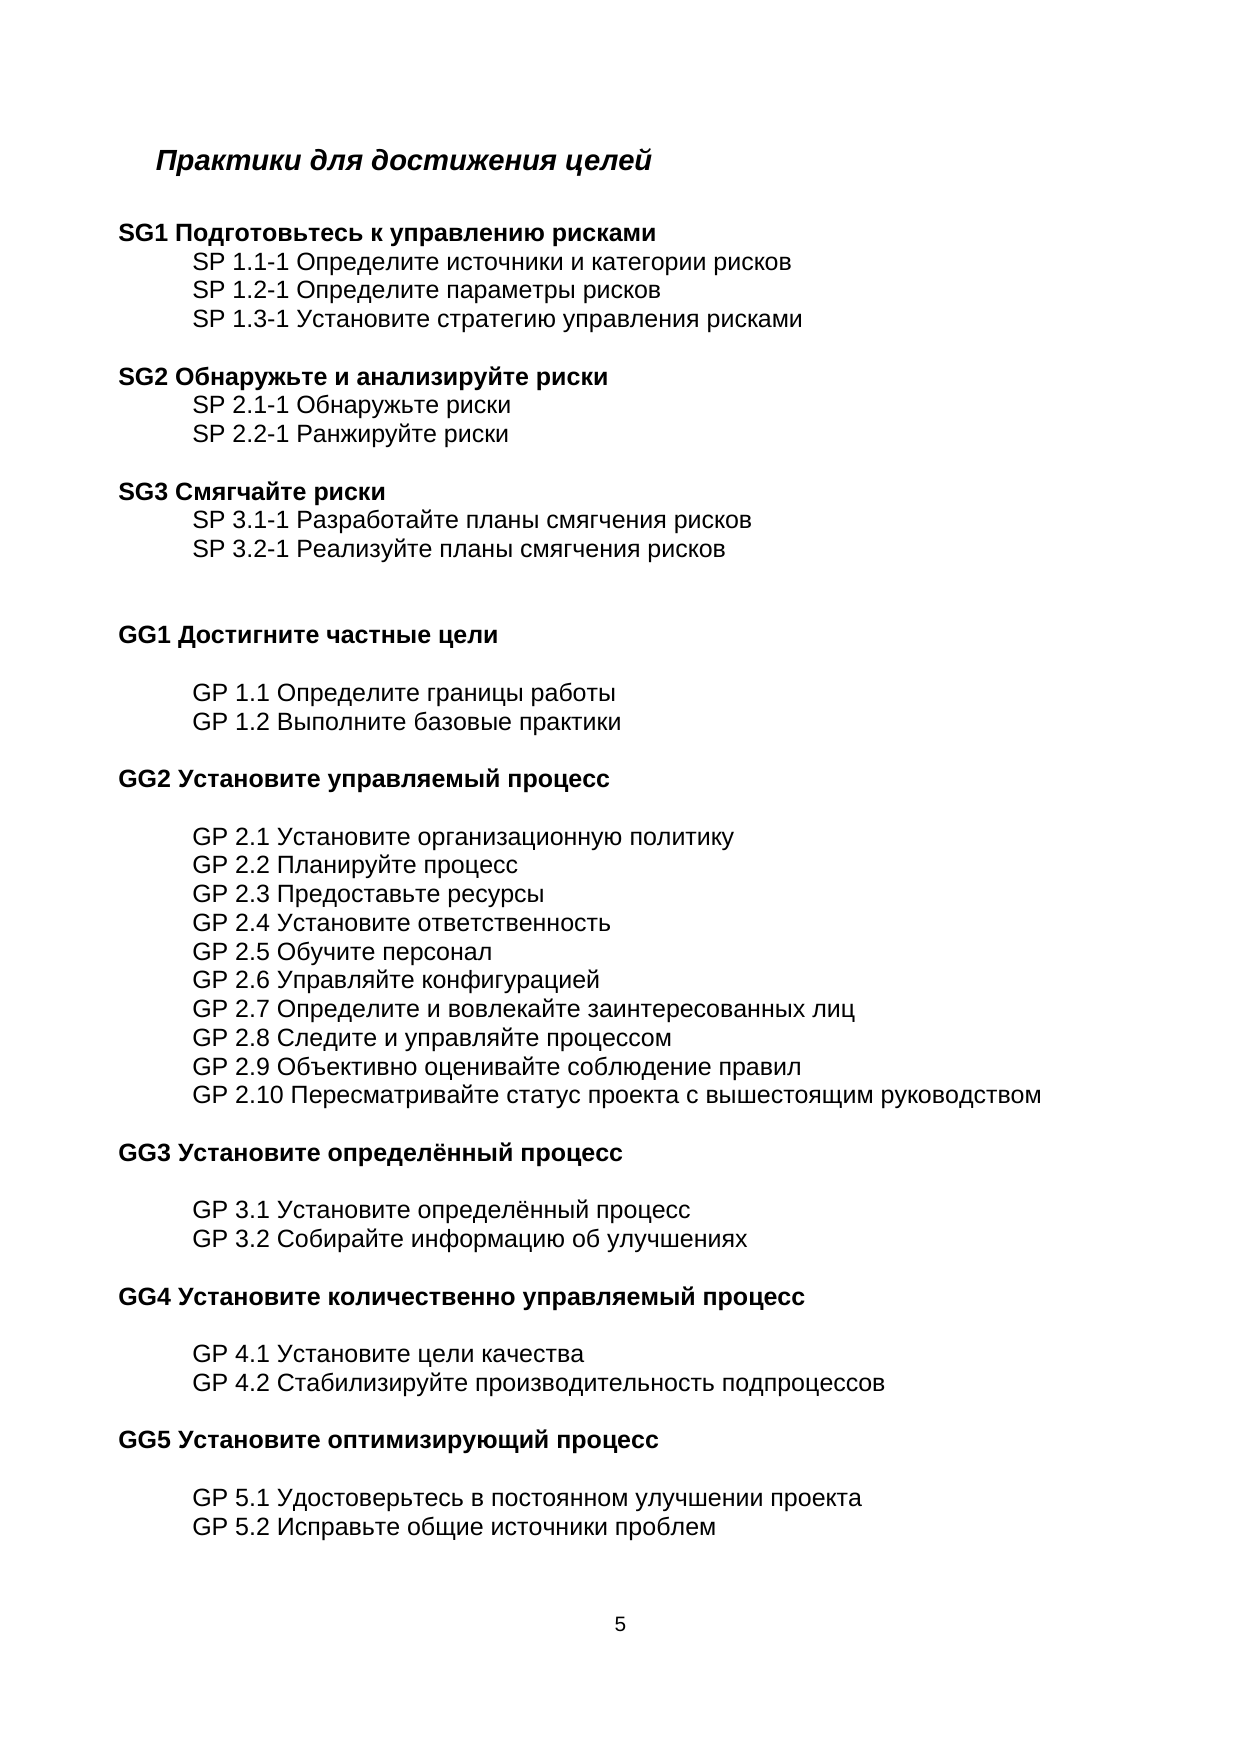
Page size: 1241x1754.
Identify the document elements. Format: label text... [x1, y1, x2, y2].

text GP 1.1 Определите границы работы [118, 678, 1122, 707]
text GP 2.8 Следите и управляйте процессом [118, 1023, 1122, 1052]
text GP 2.7 Определите и вовлекайте заинтересованных лиц [118, 994, 1122, 1023]
subtitle Практики для достижения целей [118, 143, 1122, 177]
text SP 2.1-1 Обнаружьте риски [118, 390, 1122, 419]
text SP 3.2-1 Реализуйте планы смягчения рисков [118, 534, 1122, 563]
text GP 5.2 Исправьте общие источники проблем [118, 1512, 1122, 1540]
text GP 2.6 Управляйте конфигурацией [118, 965, 1122, 994]
text GP 4.2 Стабилизируйте производительность подпроцессов [118, 1368, 1122, 1397]
text SP 1.2-1 Определите параметры рисков [118, 275, 1122, 304]
text GP 2.9 Объективно оценивайте соблюдение правил [118, 1052, 1122, 1080]
text GP 2.10 Пересматривайте статус проекта с вышестоящим руководством [118, 1080, 1122, 1109]
text SP 2.2-1 Ранжируйте риски [118, 419, 1122, 448]
text GP 2.2 Планируйте процесс [118, 850, 1122, 879]
text GP 3.1 Установите определённый процесс [118, 1195, 1122, 1224]
text GG2 Установите управляемый процесс [118, 764, 1122, 793]
text SP 1.3-1 Установите стратегию управления рисками [118, 304, 1122, 333]
text GG5 Установите оптимизирующий процесс [118, 1425, 1122, 1454]
text GP 2.1 Установите организационную политику [118, 822, 1122, 850]
text GP 2.5 Обучите персонал [118, 937, 1122, 965]
text GP 3.2 Собирайте информацию об улучшениях [118, 1224, 1122, 1253]
text GP 2.4 Установите ответственность [118, 908, 1122, 937]
text GP 4.1 Установите цели качества [118, 1339, 1122, 1368]
text GG3 Установите определённый процесс [118, 1138, 1122, 1167]
text GG1 Достигните частные цели [118, 620, 1122, 649]
text GG4 Установите количественно управляемый процесс [118, 1282, 1122, 1310]
text SP 3.1-1 Разработайте планы смягчения рисков [118, 505, 1122, 534]
text SG1 Подготовьтесь к управлению рисками [118, 218, 1122, 247]
text SP 1.1-1 Определите источники и категории рисков [118, 247, 1122, 275]
text SG2 Обнаружьте и анализируйте риски [118, 362, 1122, 390]
text GP 2.3 Предоставьте ресурсы [118, 879, 1122, 908]
text SG3 Смягчайте риски [118, 477, 1122, 505]
text GP 1.2 Выполните базовые практики [118, 707, 1122, 735]
text GP 5.1 Удостоверьтесь в постоянном улучшении проекта [118, 1483, 1122, 1512]
